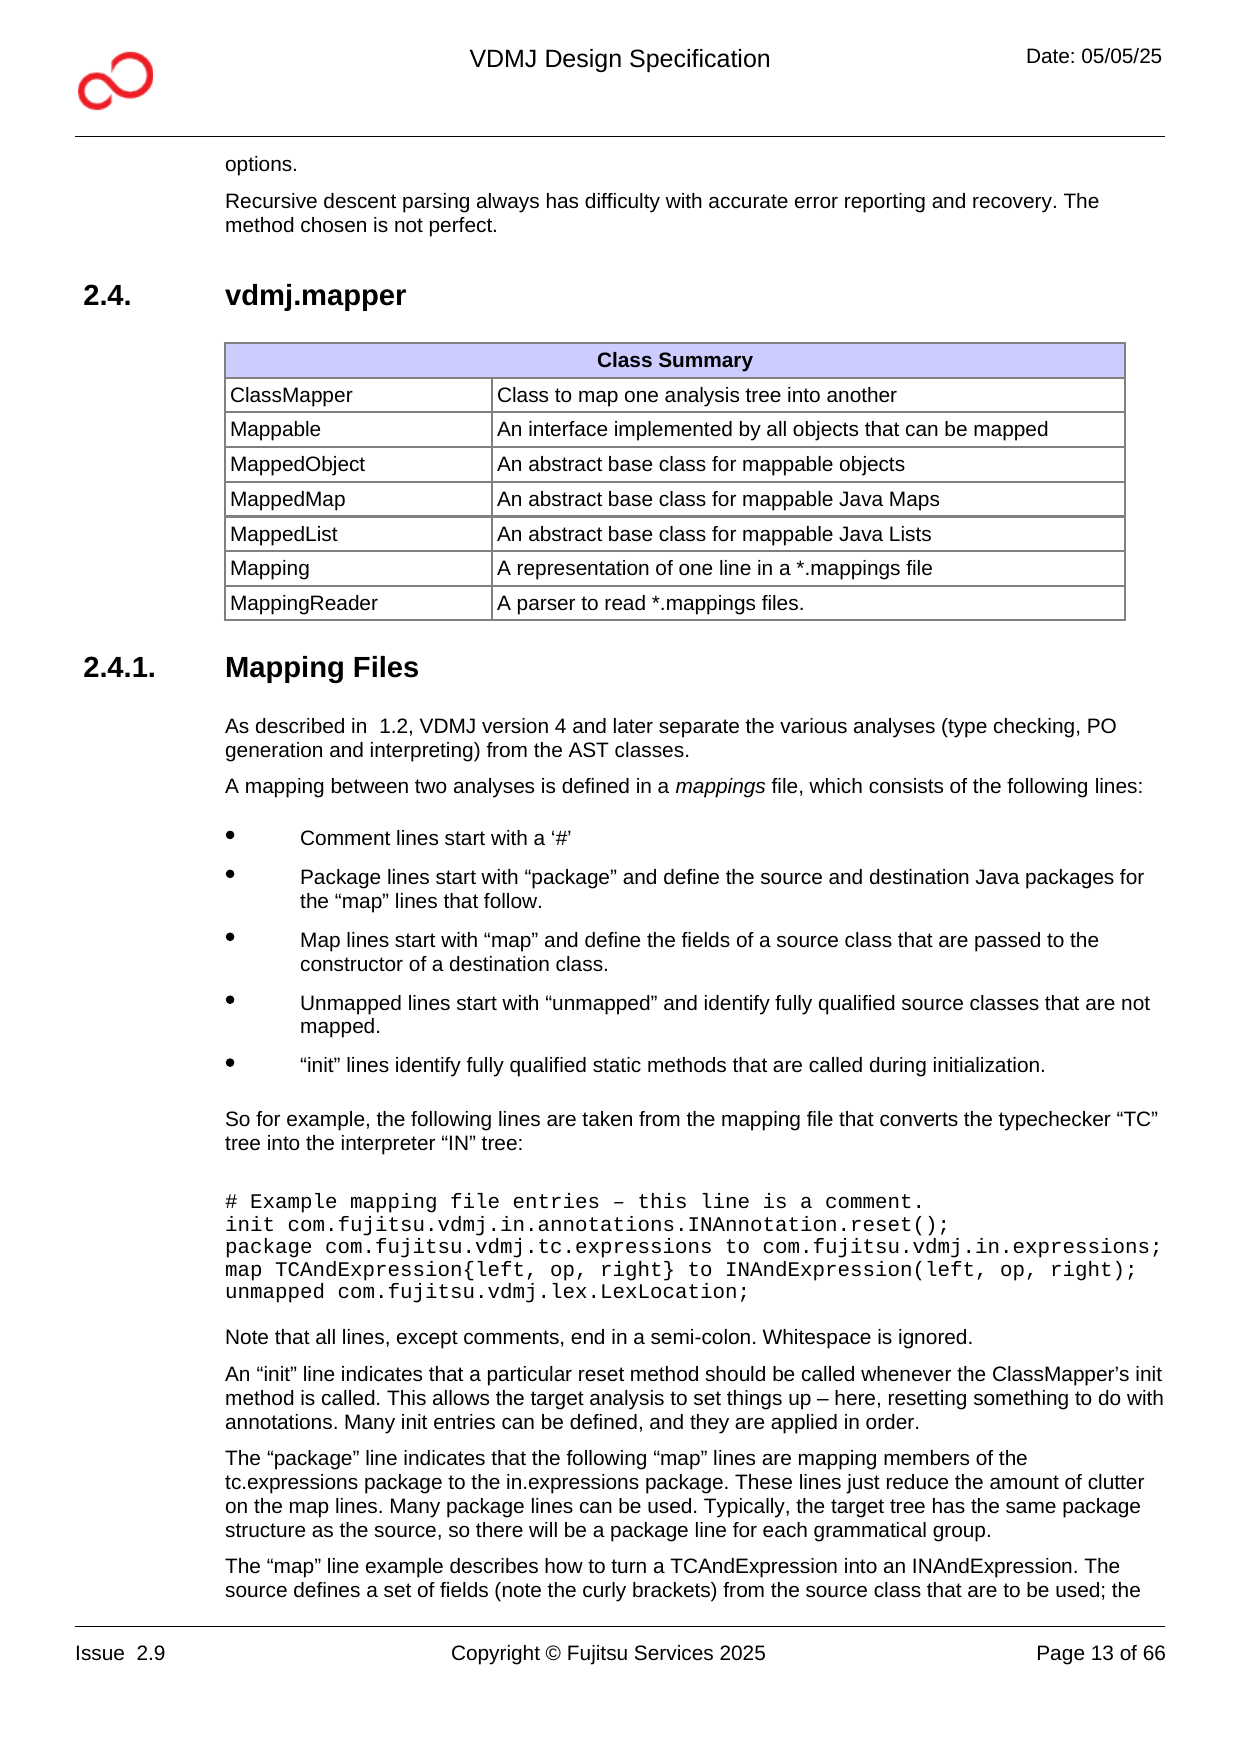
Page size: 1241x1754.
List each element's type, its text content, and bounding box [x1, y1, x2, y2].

table_cell Mapping [226, 552, 491, 585]
text An “init” line indicates that a particular reset method should be called whenever the ClassMapper’s init method is called. This allows the target analysis to set things up – here, resetting something to do with annotations. Many init entries can be defined, and they are applied in order. [225, 1362, 1165, 1434]
table_cell Mappable [226, 413, 491, 446]
picture [78, 44, 153, 120]
text A mapping between two analyses is defined in a mappings file, which consists of the following lines: [225, 774, 1165, 798]
subtitle vdmj.mapper [75, 279, 1165, 312]
list “init” lines identify fully qualified static methods that are called during initialization. [225, 1054, 1165, 1078]
table_cell An abstract base class for mappable Java Maps [493, 483, 1124, 515]
list Map lines start with “map” and define the fields of a source class that are passed to the constructor of a destination class. [225, 928, 1165, 976]
text The “package” line indicates that the following “map” lines are mapping members of the tc.expressions package to the in.expressions package. These lines just reduce the amount of clutter on the map lines. Many package lines can be used. Typically, the target tree has the same package structure as the source, so there will be a package line for each grammatical group. [225, 1446, 1165, 1542]
table_cell MappedList [226, 518, 491, 550]
table_cell MappedObject [226, 448, 491, 481]
list Comment lines start with a ‘#’ [225, 826, 1165, 850]
list Unmapped lines start with “unmapped” and identify fully qualified source classes that are not mapped. [225, 991, 1165, 1039]
table_cell A representation of one line in a *.mappings file [493, 552, 1124, 585]
text package com.fujitsu.vdmj.tc.expressions to com.fujitsu.vdmj.in.expressions; [225, 1236, 1165, 1258]
table_cell MappedMap [226, 483, 491, 515]
text # Example mapping file entries – this line is a comment. [225, 1191, 1165, 1213]
table_cell An interface implemented by all objects that can be mapped [493, 413, 1124, 446]
table_cell ClassMapper [226, 379, 491, 411]
text Note that all lines, except comments, end in a semi-colon. Whitespace is ignored. [225, 1326, 1165, 1349]
subtitle Mapping Files [75, 651, 1165, 684]
text unmapped com.fujitsu.vdmj.lex.LexLocation; [225, 1281, 1165, 1303]
table_header Class Summary [226, 344, 1124, 377]
text So for example, the following lines are taken from the mapping file that converts the typechecker “TC” tree into the interpreter “IN” tree: [225, 1108, 1165, 1156]
table_cell Class to map one analysis tree into another [493, 379, 1124, 411]
text Recursive descent parsing always has difficulty with accurate error reporting and recovery. The method chosen is not perfect. [225, 189, 1165, 237]
table_cell MappingReader [226, 587, 491, 619]
text map TCAndExpression{left, op, right} to INAndExpression(left, op, right); [225, 1258, 1165, 1281]
table_cell An abstract base class for mappable Java Lists [493, 518, 1124, 550]
text init com.fujitsu.vdmj.in.annotations.INAnnotation.reset(); [225, 1213, 1165, 1236]
text The “map” line example describes how to turn a TCAndExpression into an INAndExpression. The source defines a set of fields (note the curly brackets) from the source class that are to be used; the [225, 1555, 1165, 1603]
table_cell A parser to read *.mappings files. [493, 587, 1124, 619]
list Package lines start with “package” and define the source and destination Java packages for the “map” lines that follow. [225, 865, 1165, 913]
text As described in 1.2, VDMJ version 4 and later separate the various analyses (type checking, PO generation and interpreting) from the AST classes. [225, 714, 1165, 762]
text options. [225, 152, 1165, 176]
table_cell An abstract base class for mappable objects [493, 448, 1124, 481]
